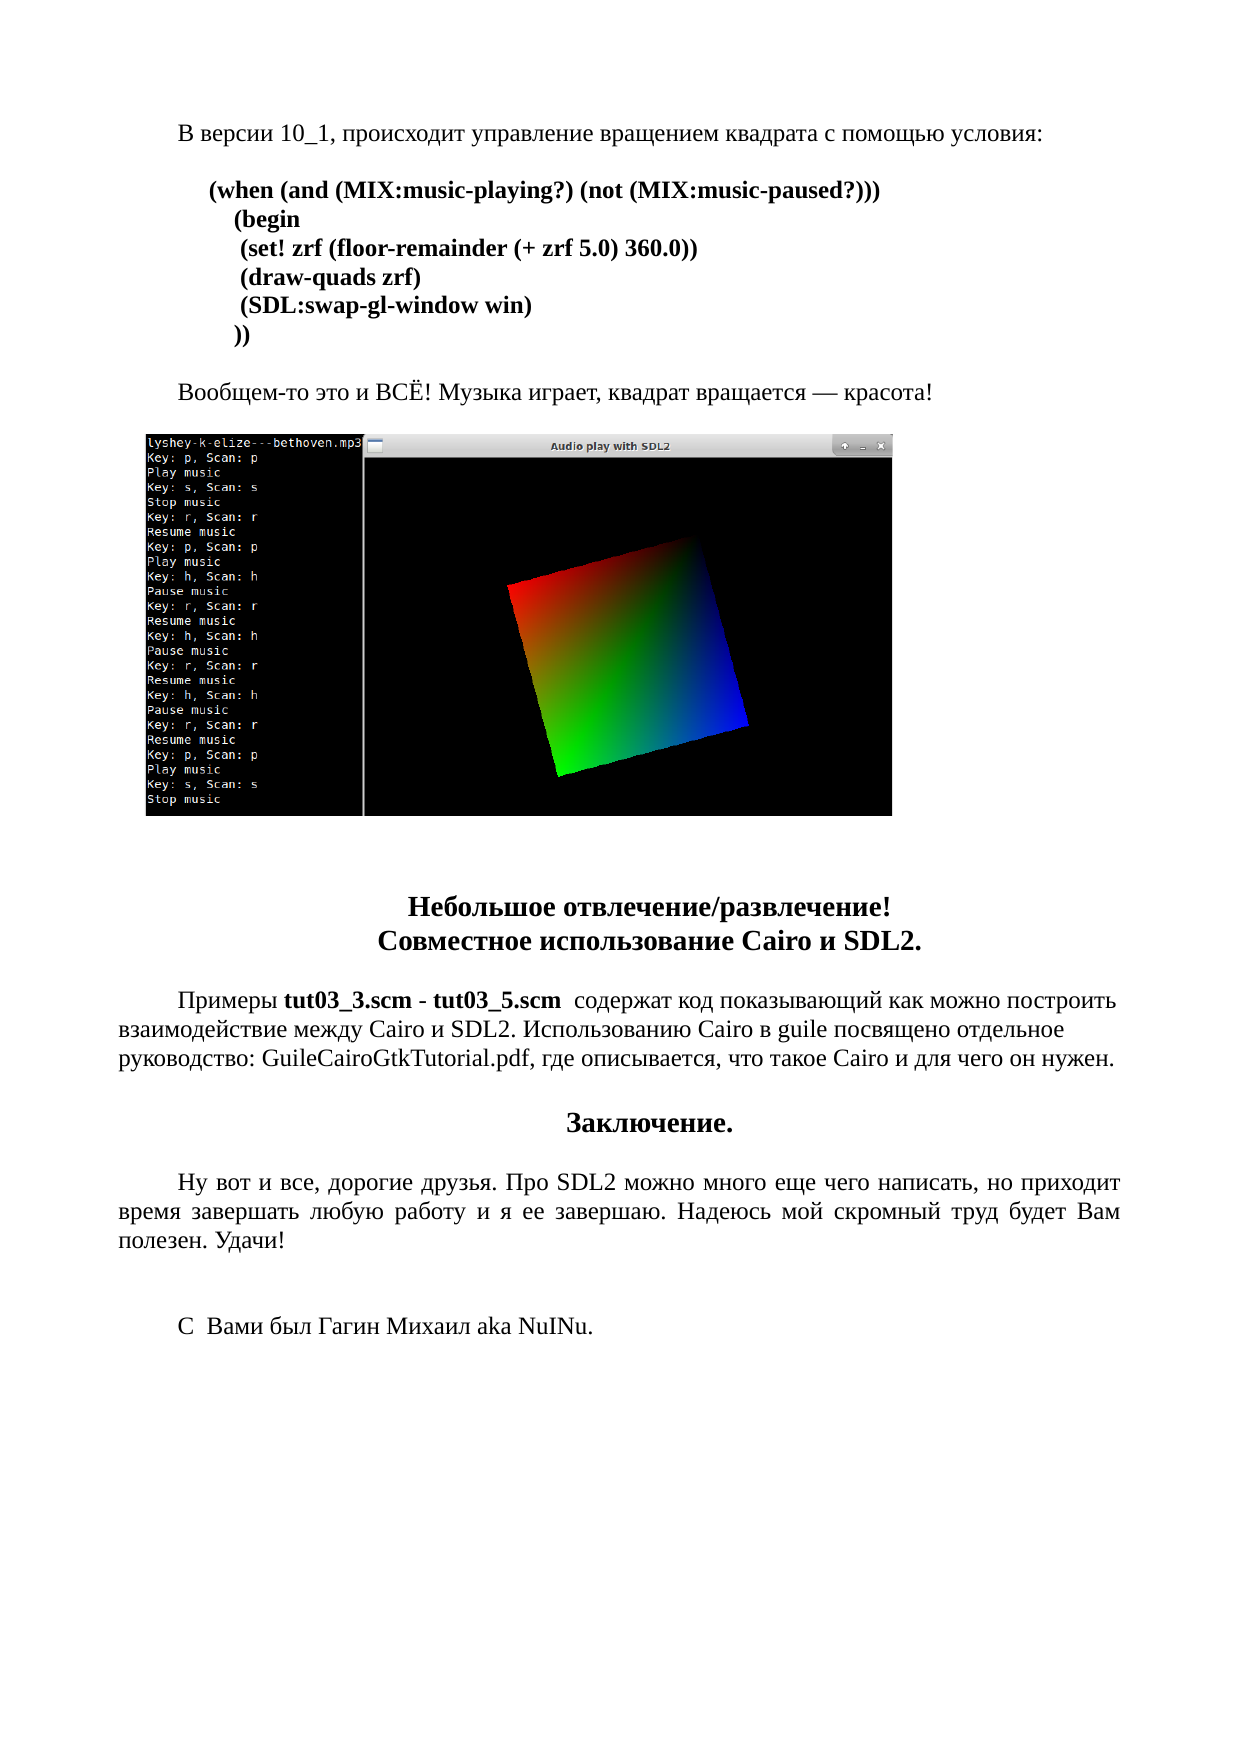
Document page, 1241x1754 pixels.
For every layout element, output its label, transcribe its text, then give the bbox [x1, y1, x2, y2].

text Совместное использование Cairo и SDL2. [118, 923, 1122, 957]
text (when (and (MIX:music-playing?) (not (MIX:music-paused?))) [118, 176, 1122, 204]
text Заключение. [118, 1105, 1122, 1139]
text В версии 10_1, происходит управление вращением квадрата с помощью условия: [118, 118, 1122, 147]
text (SDL:swap-gl-window win) [118, 291, 1122, 319]
text (set! zrf (floor-remainder (+ zrf 5.0) 360.0)) [118, 233, 1122, 262]
text Небольшое отвлечение/развлечение! [118, 889, 1122, 923]
text )) [118, 319, 1122, 348]
text Ну вот и все, дорогие друзья. Про SDL2 можно много еще чего написать, но приходит время завершать любую работу и я ее завершаю. Надеюсь мой скромный труд будет Вам полезен. Удачи! [118, 1167, 1122, 1254]
picture [144, 434, 893, 816]
text Вообщем-то это и ВСЁ! Музыка играет, квадрат вращается — красота! [118, 377, 1122, 406]
text (draw-quads zrf) [118, 262, 1122, 291]
text Примеры tut03_3.scm - tut03_5.scm содержат код показывающий как можно построить взаимодействие между Cairo и SDL2. Использованию Cairo в guile посвящено отдельное руководство: GuileCairoGtkTutorial.pdf, где описывается, что такое Cairo и для чего он нужен. [118, 985, 1122, 1072]
text С Вами был Гагин Михаил aka NuINu. [118, 1311, 1122, 1340]
text (begin [118, 204, 1122, 233]
